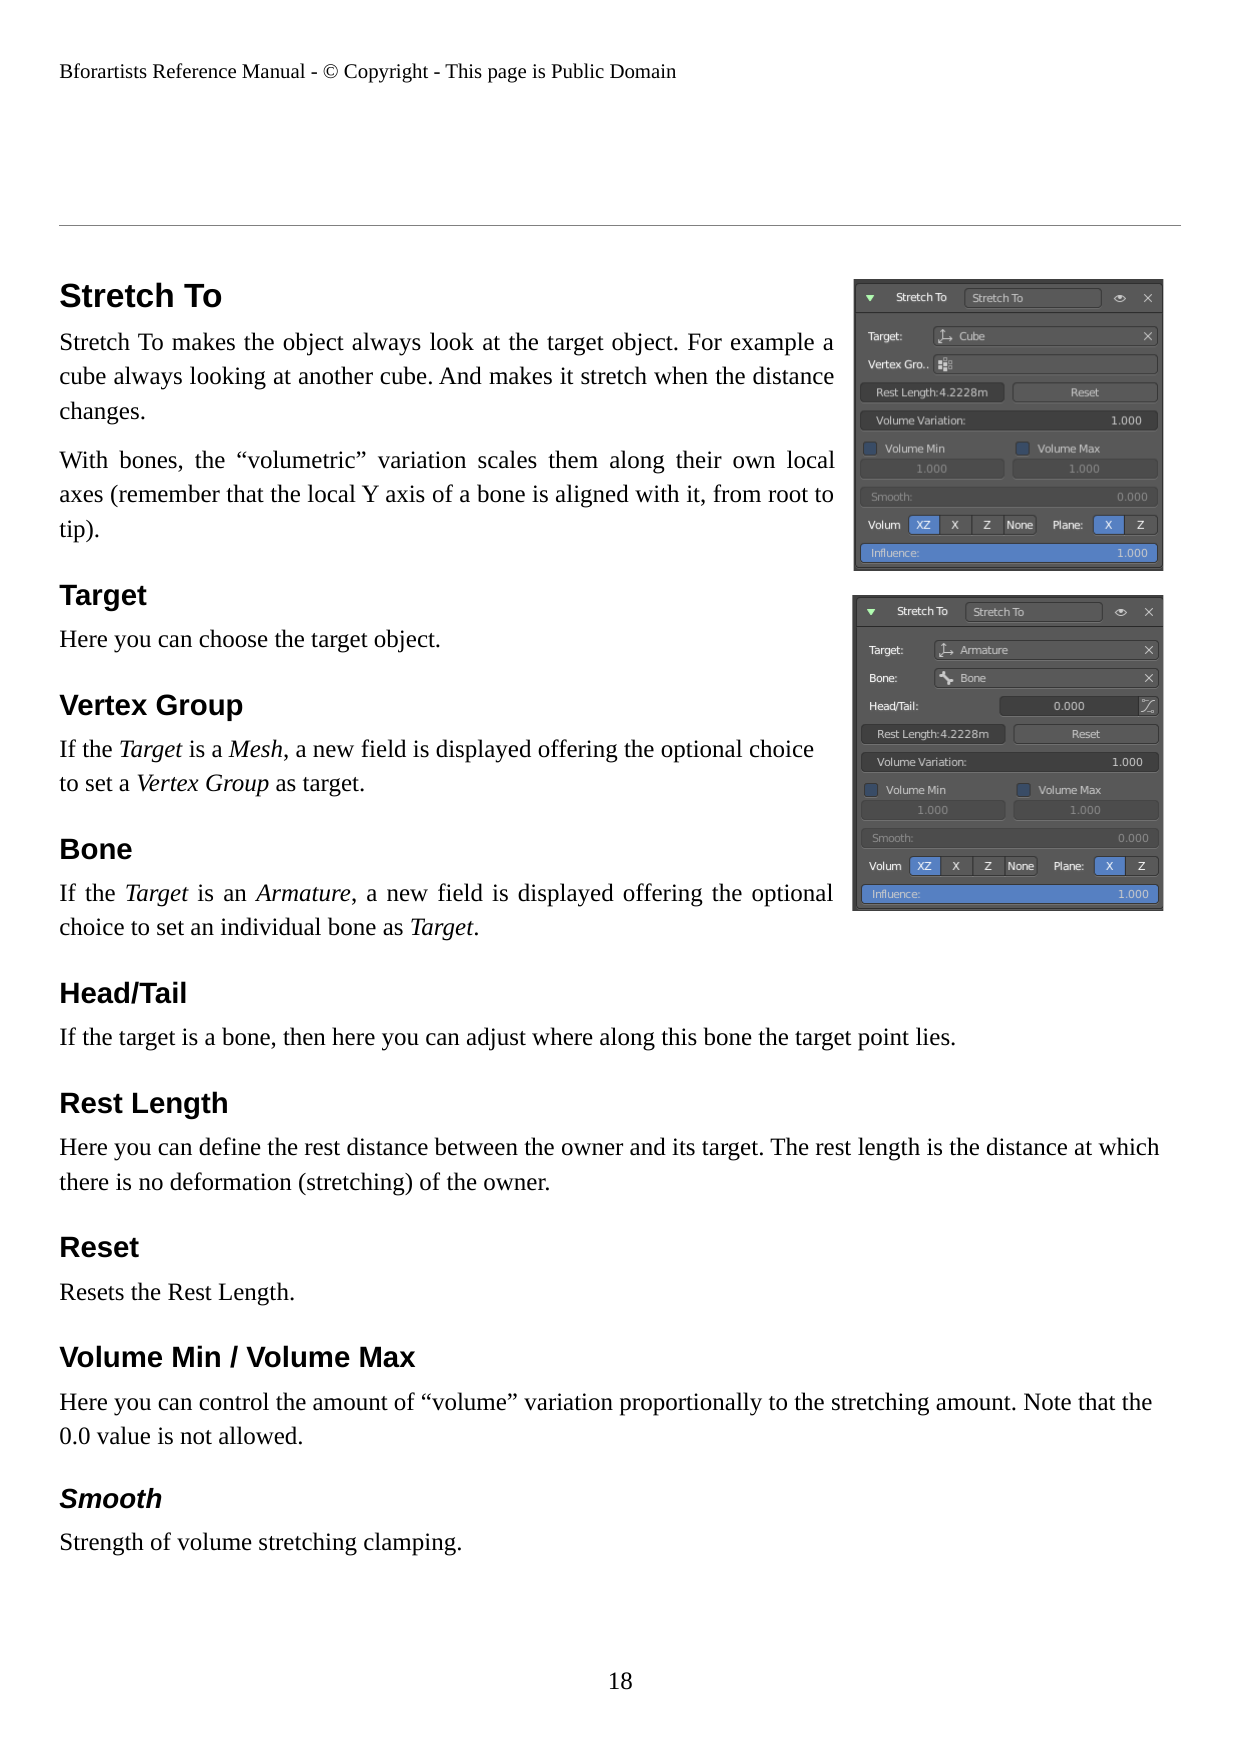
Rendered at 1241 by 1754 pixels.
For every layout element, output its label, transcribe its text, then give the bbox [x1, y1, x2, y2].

subtitle Target [59, 577, 1181, 611]
subtitle [1164, 832, 1181, 866]
text With bones, the “volumetric” variation scales them along their own local axes (remember that the local Y axis of a bone is aligned with it, from root to tip). [59, 445, 853, 543]
subtitle Vertex Group [59, 687, 852, 721]
subtitle Volume Min / Volume Max [59, 1340, 1181, 1374]
text Here you can control the amount of “volume” variation proportionally to the stretching amount. Note that the 0.0 value is not allowed. [59, 1387, 1181, 1450]
text If the Target is an Armature, a new field is displayed offering the optional choice to set an individual bone as Target. [59, 878, 1181, 941]
subtitle [1164, 687, 1181, 721]
text If the Target is a Mesh, a new field is displayed offering the optional choice to set a Vertex Group as target. [59, 734, 852, 797]
subtitle Bone [59, 832, 852, 866]
text Here you can define the rest distance between the owner and its target. The rest length is the distance at which there is no deformation (stretching) of the owner. [59, 1132, 1181, 1196]
subtitle Rest Length [59, 1086, 1181, 1120]
subtitle Reset [59, 1230, 1181, 1264]
text Strength of volume stretching clamping. [59, 1527, 1181, 1556]
text Stretch To makes the object always look at the target object. For example a cube always looking at another cube. And makes it stretch when the distance changes. [59, 327, 853, 424]
subtitle Smooth [59, 1483, 1181, 1514]
text Here you can choose the target object. [59, 624, 852, 652]
picture [852, 595, 1164, 911]
subtitle Stretch To [59, 276, 1181, 314]
text If the target is a bone, then here you can adjust where along this bone the target point lies. [59, 1022, 1181, 1051]
subtitle Head/Tail [59, 976, 1181, 1010]
picture [853, 279, 1164, 571]
text Resets the Rest Length. [59, 1277, 1181, 1305]
